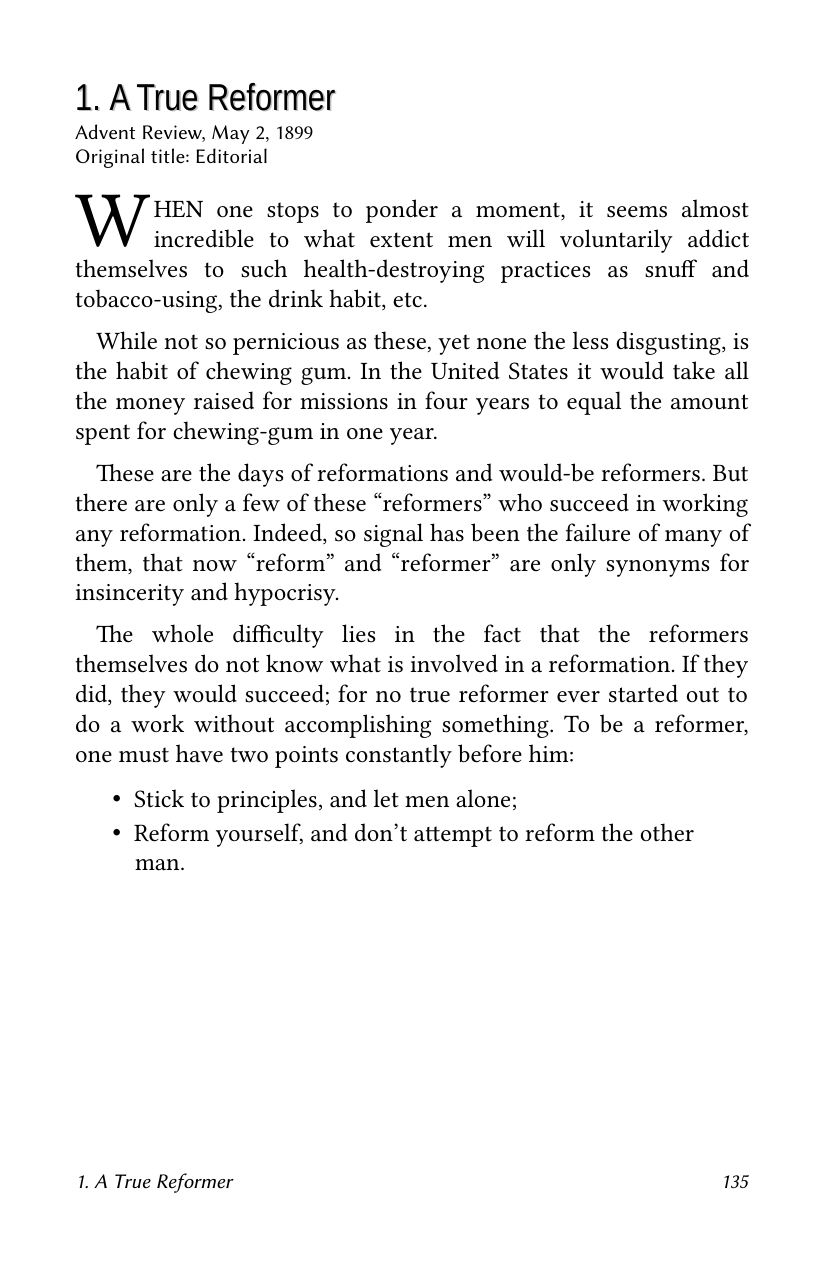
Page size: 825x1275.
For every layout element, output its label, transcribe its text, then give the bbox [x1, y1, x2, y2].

text The whole difficulty lies in the fact that the reformers themselves do not know what is involved in a reformation. If they did, they would succeed; for no true reformer ever started out to do a work without accomplishing something. To be a reformer, one must have two points constantly before him: [75, 620, 750, 768]
text Original title: Editorial [75, 145, 750, 168]
title A True Reformer [75, 75, 750, 118]
text These are the days of reformations and would-be reformers. But there are only a few of these “reformers” who succeed in working any reformation. Indeed, so signal has been the failure of many of them, that now “reform” and “reformer” are only synonyms for insincerity and hypocrisy. [75, 459, 750, 607]
text While not so pernicious as these, yet none the less disgusting, is the habit of chewing gum. In the United States it would take all the money raised for missions in four years to equal the amount spent for chewing-gum in one year. [75, 327, 750, 445]
text Advent Review, May 2, 1899 [75, 121, 750, 145]
text WHEN one stops to ponder a moment, it seems almost incredible to what extent men will voluntarily addict themselves to such health-destroying practices as snuff and tobacco-using, the drink habit, etc. [75, 196, 750, 314]
list Stick to principles, and let men alone; [112, 785, 750, 813]
list Reform yourself, and don’t attempt to reform the other man. [112, 819, 750, 877]
